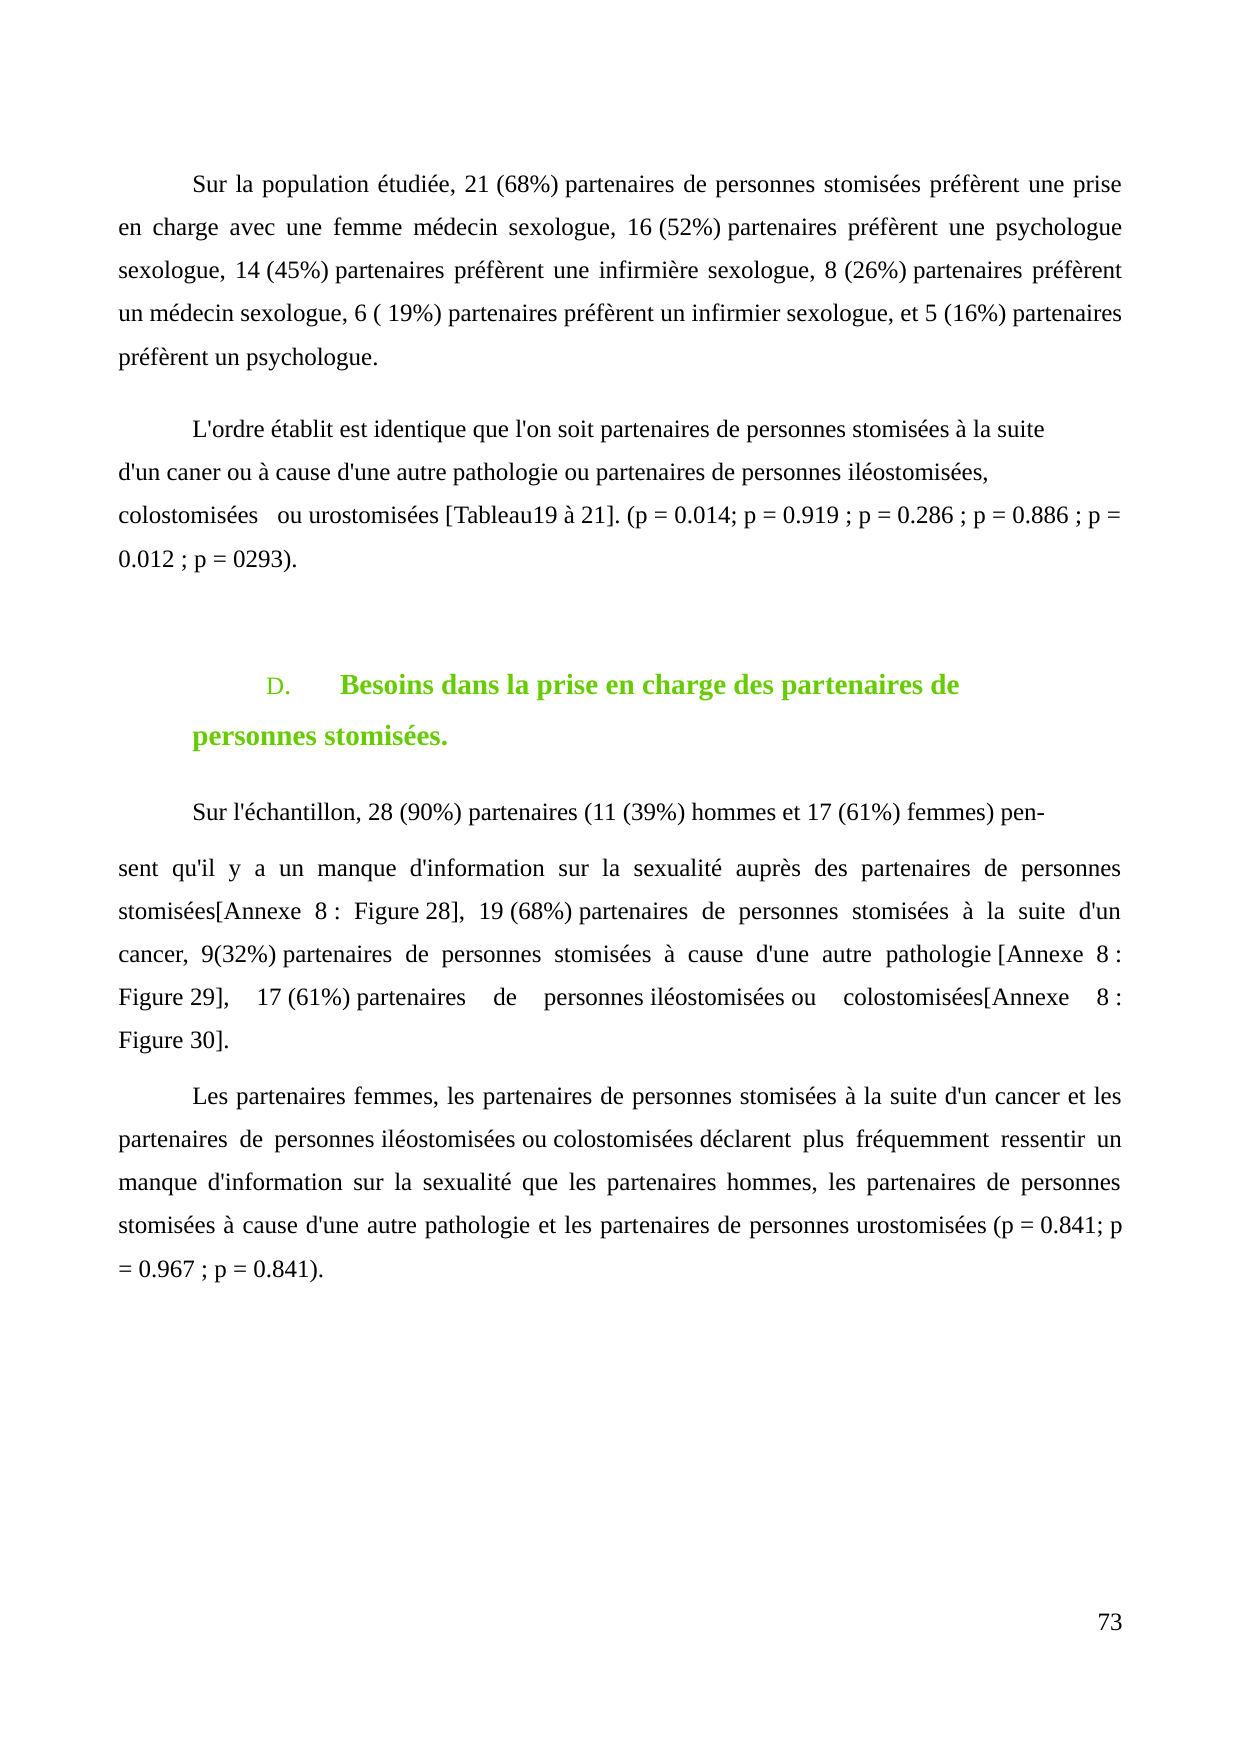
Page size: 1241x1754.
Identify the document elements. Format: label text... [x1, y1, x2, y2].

text Sur l'échantillon, 28 (90%) partenaires (11 (39%) hommes et 17 (61%) femmes) pen- [118, 797, 1122, 826]
text sent qu'il y a un manque d'information sur la sexualité auprès des partenaires de personnes stomisées[Annexe 8 : Figure 28], 19 (68%) partenaires de personnes stomisées à la suite d'un cancer, 9(32%) partenaires de personnes stomisées à cause d'une autre pathologie [Annexe 8 : Figure 29], 17 (61%) partenaires de personnes iléostomisées ou colostomisées[Annexe 8 : Figure 30]. [118, 853, 1122, 1054]
text Les partenaires femmes, les partenaires de personnes stomisées à la suite d'un cancer et les partenaires de personnes iléostomisées ou colostomisées déclarent plus fréquemment ressentir un manque d'information sur la sexualité que les partenaires hommes, les partenaires de personnes stomisées à cause d'une autre pathologie et les partenaires de personnes urostomisées (p = 0.841; p = 0.967 ; p = 0.841). [118, 1081, 1122, 1282]
text D. Besoins dans la prise en charge des partenaires de personnes stomisées. [118, 667, 1122, 751]
text L'ordre établit est identique que l'on soit partenaires de personnes stomisées à la suite d'un caner ou à cause d'une autre pathologie ou partenaires de personnes iléostomisées, colostomisées ou urostomisées [Tableau19 à 21]. (p = 0.014; p = 0.919 ; p = 0.286 ; p = 0.886 ; p = 0.012 ; p = 0293). [118, 414, 1122, 572]
text Sur la population étudiée, 21 (68%) partenaires de personnes stomisées préfèrent une prise en charge avec une femme médecin sexologue, 16 (52%) partenaires préfèrent une psychologue sexologue, 14 (45%) partenaires préfèrent une infirmière sexologue, 8 (26%) partenaires préfèrent un médecin sexologue, 6 ( 19%) partenaires préfèrent un infirmier sexologue, et 5 (16%) partenaires préfèrent un psychologue. [118, 169, 1122, 370]
